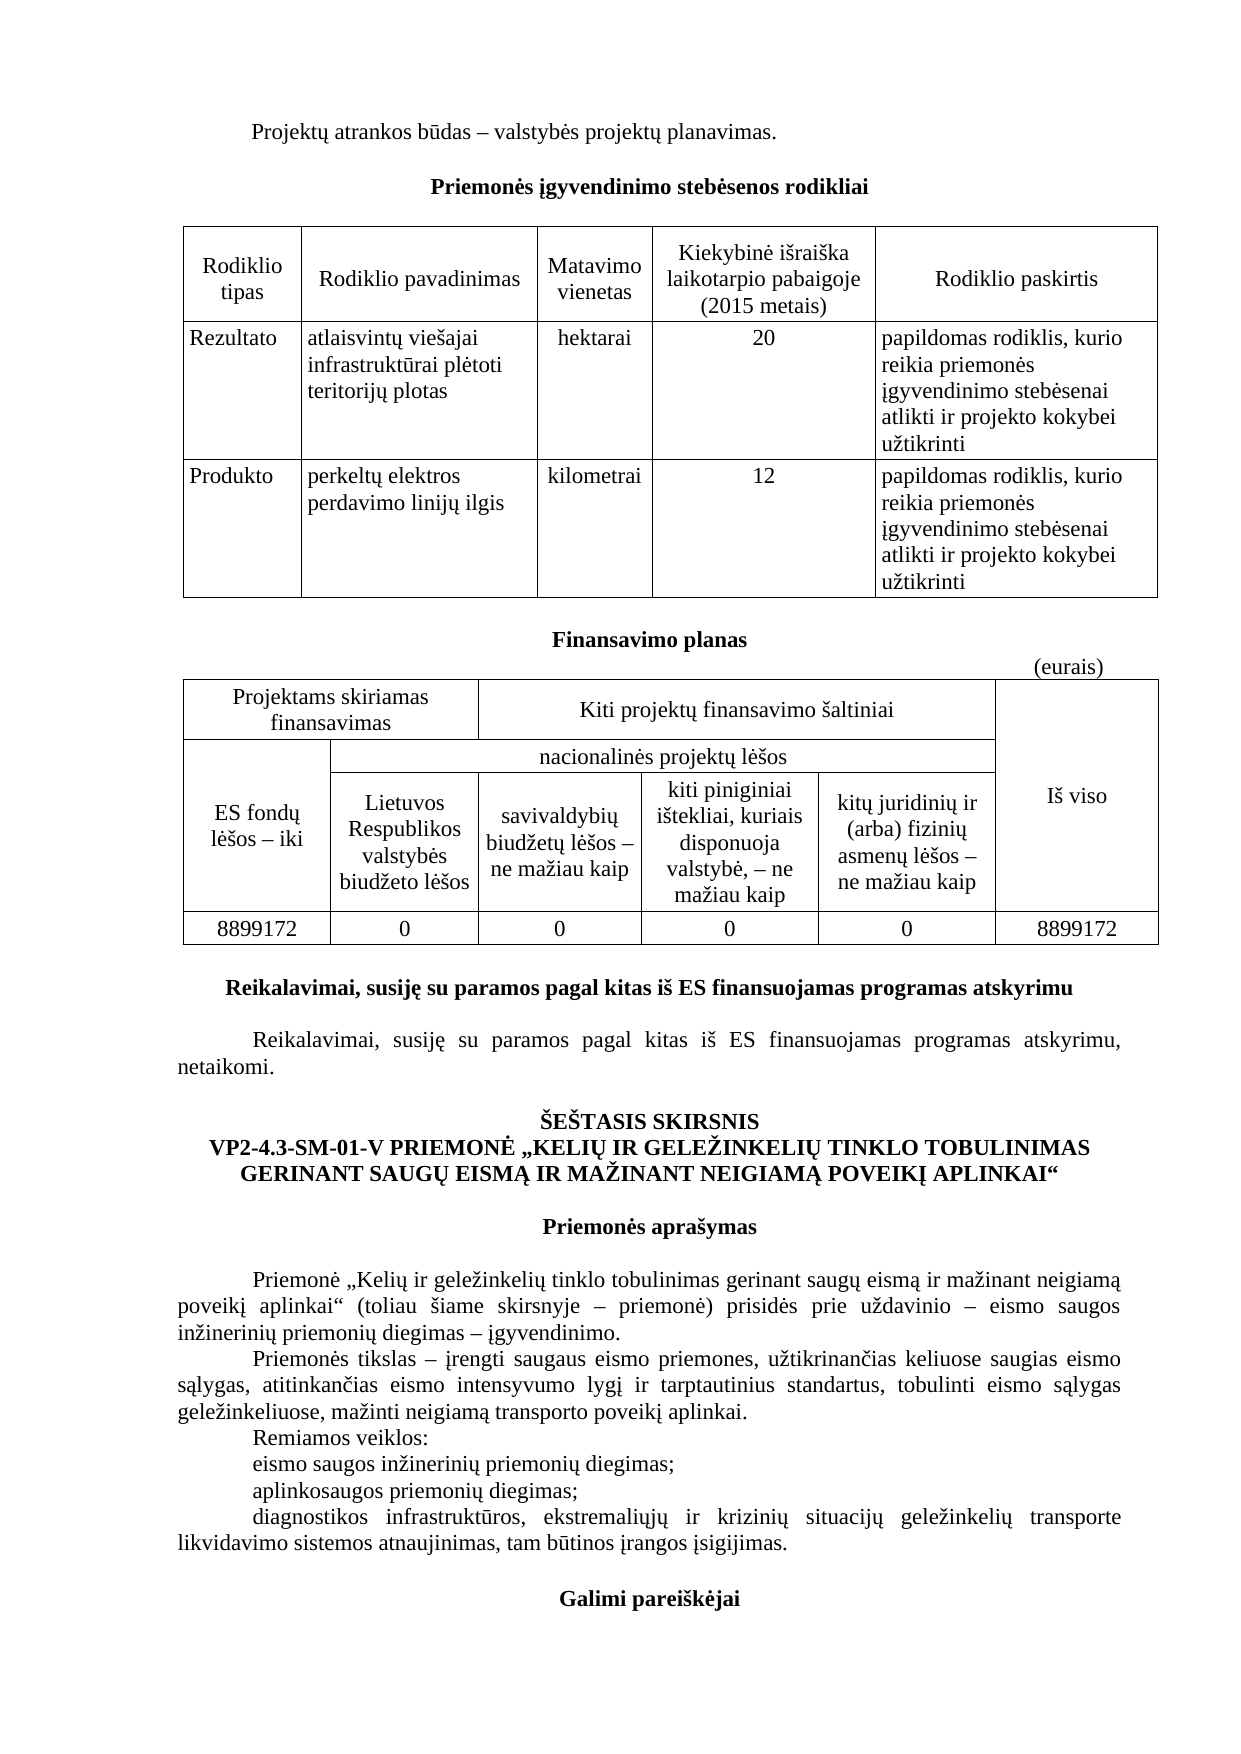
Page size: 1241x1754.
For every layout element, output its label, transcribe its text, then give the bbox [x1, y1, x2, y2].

table_cell 8899172 [996, 912, 1158, 944]
table_header Matavimo vienetas [538, 227, 652, 321]
text Reikalavimai, susiję su paramos pagal kitas iš ES finansuojamas programas atskyrimu, netaikomi. [177, 1026, 1122, 1079]
table_cell kilometrai [538, 460, 652, 597]
text Galimi pareiškėjai [177, 1584, 1122, 1611]
text Reikalavimai, susiję su paramos pagal kitas iš ES finansuojamas programas atskyrimu [177, 974, 1122, 1000]
table_cell 0 [819, 912, 995, 944]
table_cell atlaisvintų viešajai infrastruktūrai plėtoti teritorijų plotas [302, 322, 537, 459]
text Projektų atrankos būdas – valstybės projektų planavimas. [177, 118, 1122, 144]
table_cell 12 [653, 460, 875, 597]
table_cell Rezultato [184, 322, 301, 459]
text Priemonės tikslas – įrengti saugaus eismo priemones, užtikrinančias keliuose saugias eismo sąlygas, atitinkančias eismo intensyvumo lygį ir tarptautinius standartus, tobulinti eismo sąlygas geležinkeliuose, mažinti neigiamą transporto poveikį aplinkai. [177, 1345, 1122, 1424]
table_header Rodiklio tipas [184, 227, 301, 321]
table_header Rodiklio pavadinimas [302, 227, 537, 321]
table_cell Lietuvos Respublikos valstybės biudžeto lėšos [331, 773, 478, 911]
text diagnostikos infrastruktūros, ekstremaliųjų ir krizinių situacijų geležinkelių transporte likvidavimo sistemos atnaujinimas, tam būtinos įrangos įsigijimas. [177, 1503, 1122, 1556]
text Remiamos veiklos: [177, 1424, 1122, 1450]
table_cell 0 [479, 912, 641, 944]
table_cell nacionalinės projektų lėšos [331, 740, 995, 772]
table_cell 20 [653, 322, 875, 459]
table_cell 8899172 [184, 912, 330, 944]
table_cell kiti piniginiai ištekliai, kuriais disponuoja valstybė, – ne mažiau kaip [642, 773, 818, 911]
text Priemonės aprašymas [177, 1213, 1122, 1239]
table_header Kiti projektų finansavimo šaltiniai [479, 680, 995, 739]
table_header Iš viso [996, 680, 1158, 911]
table_header Projektams skiriamas finansavimas [184, 680, 478, 739]
table_header Kiekybinė išraiška laikotarpio pabaigoje (2015 metais) [653, 227, 875, 321]
table_cell ES fondų lėšos – iki [184, 740, 330, 911]
table_cell papildomas rodiklis, kurio reikia priemonės įgyvendinimo stebėsenai atlikti ir projekto kokybei užtikrinti [876, 460, 1157, 597]
text VP2-4.3-SM-01-V PRIEMONĖ „KELIŲ IR GELEŽINKELIŲ TINKLO TOBULINIMAS GERINANT SAUGŲ EISMĄ IR MAŽINANT NEIGIAMĄ POVEIKĮ APLINKAI“ [177, 1134, 1122, 1187]
table_cell savivaldybių biudžetų lėšos – ne mažiau kaip [479, 773, 641, 911]
text aplinkosaugos priemonių diegimas; [177, 1477, 1122, 1503]
table_cell Produkto [184, 460, 301, 597]
text Priemonės įgyvendinimo stebėsenos rodikliai [177, 173, 1122, 199]
table_cell 0 [642, 912, 818, 944]
text Priemonė „Kelių ir geležinkelių tinklo tobulinimas gerinant saugų eismą ir mažinant neigiamą poveikį aplinkai“ (toliau šiame skirsnyje – priemonė) prisidės prie uždavinio – eismo saugos inžinerinių priemonių diegimas – įgyvendinimo. [177, 1266, 1122, 1345]
table_cell kitų juridinių ir (arba) fizinių asmenų lėšos – ne mažiau kaip [819, 773, 995, 911]
table_cell 0 [331, 912, 478, 944]
text eismo saugos inžinerinių priemonių diegimas; [177, 1450, 1122, 1477]
table_cell perkeltų elektros perdavimo linijų ilgis [302, 460, 537, 597]
text ŠEŠTASIS SKIRSNIS [177, 1108, 1122, 1134]
text (eurais) [177, 653, 1122, 679]
table_header Rodiklio paskirtis [876, 227, 1157, 321]
table_cell papildomas rodiklis, kurio reikia priemonės įgyvendinimo stebėsenai atlikti ir projekto kokybei užtikrinti [876, 322, 1157, 459]
table_cell hektarai [538, 322, 652, 459]
text Finansavimo planas [177, 626, 1122, 653]
